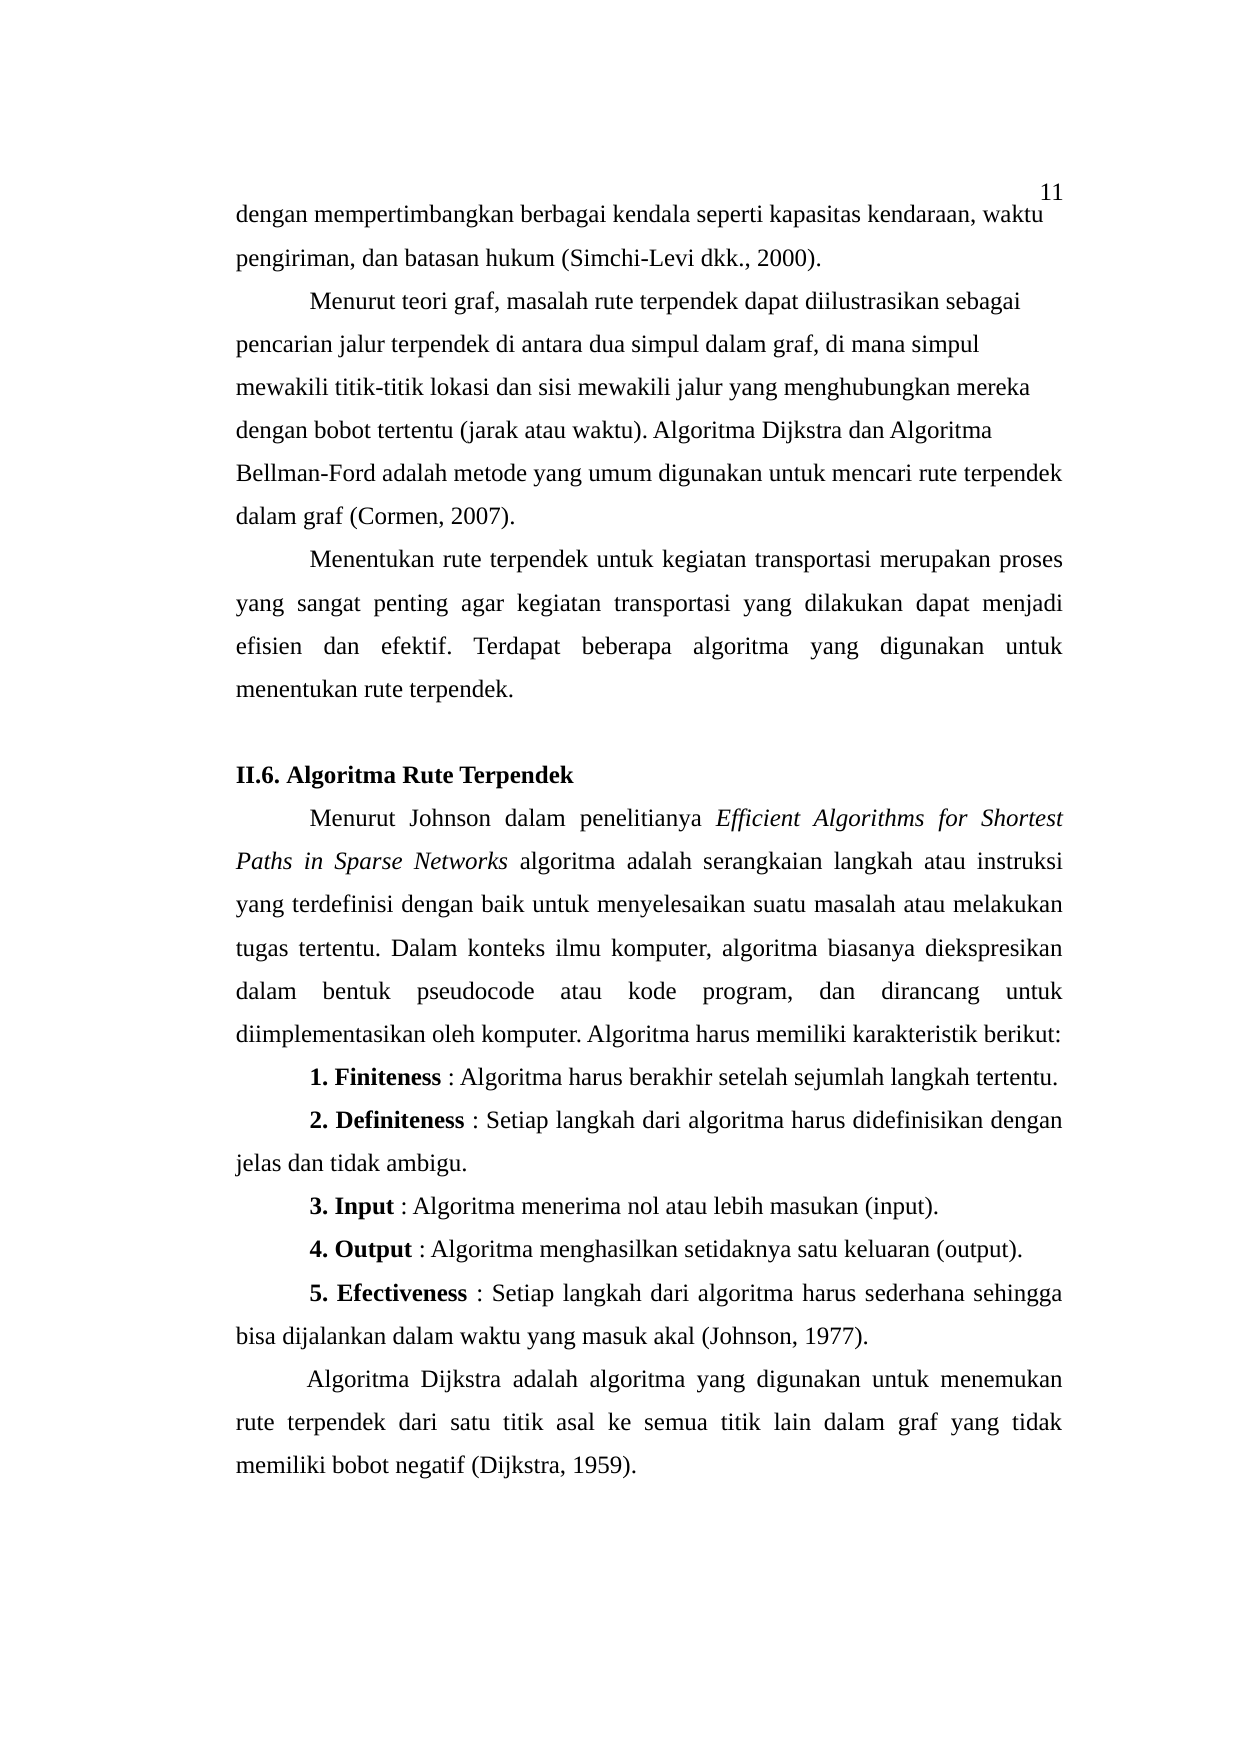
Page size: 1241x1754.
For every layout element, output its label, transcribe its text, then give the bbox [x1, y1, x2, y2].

text 2. Definiteness : Setiap langkah dari algoritma harus didefinisikan dengan jelas dan tidak ambigu. [236, 1105, 1063, 1177]
text 5. Efectiveness : Setiap langkah dari algoritma harus sederhana sehingga bisa dijalankan dalam waktu yang masuk akal (Johnson, 1977). [236, 1278, 1063, 1349]
text 3. Input : Algoritma menerima nol atau lebih masukan (input). [236, 1191, 1063, 1220]
text Menentukan rute terpendek untuk kegiatan transportasi merupakan proses yang sangat penting agar kegiatan transportasi yang dilakukan dapat menjadi efisien dan efektif. Terdapat beberapa algoritma yang digunakan untuk menentukan rute terpendek. [236, 544, 1063, 703]
text Algoritma Dijkstra adalah algoritma yang digunakan untuk menemukan rute terpendek dari satu titik asal ke semua titik lain dalam graf yang tidak memiliki bobot negatif (Dijkstra, 1959). [236, 1364, 1063, 1479]
subtitle Algoritma Rute Terpendek [236, 760, 1063, 789]
text 1. Finiteness : Algoritma harus berakhir setelah sejumlah langkah tertentu. [236, 1062, 1063, 1091]
text Menurut teori graf, masalah rute terpendek dapat diilustrasikan sebagai pencarian jalur terpendek di antara dua simpul dalam graf, di mana simpul mewakili titik-titik lokasi dan sisi mewakili jalur yang menghubungkan mereka dengan bobot tertentu (jarak atau waktu). Algoritma Dijkstra dan Algoritma Bellman-Ford adalah metode yang umum digunakan untuk mencari rute terpendek dalam graf (Cormen, 2007). [236, 286, 1063, 530]
text dengan mempertimbangkan berbagai kendala seperti kapasitas kendaraan, waktu pengiriman, dan batasan hukum (Simchi-Levi dkk., 2000). [236, 199, 1063, 271]
text Menurut Johnson dalam penelitianya Efficient Algorithms for Shortest Paths in Sparse Networks algoritma adalah serangkaian langkah atau instruksi yang terdefinisi dengan baik untuk menyelesaikan suatu masalah atau melakukan tugas tertentu. Dalam konteks ilmu komputer, algoritma biasanya diekspresikan dalam bentuk pseudocode atau kode program, dan dirancang untuk diimplementasikan oleh komputer. Algoritma harus memiliki karakteristik berikut: [236, 803, 1063, 1048]
text 4. Output : Algoritma menghasilkan setidaknya satu keluaran (output). [236, 1234, 1063, 1263]
